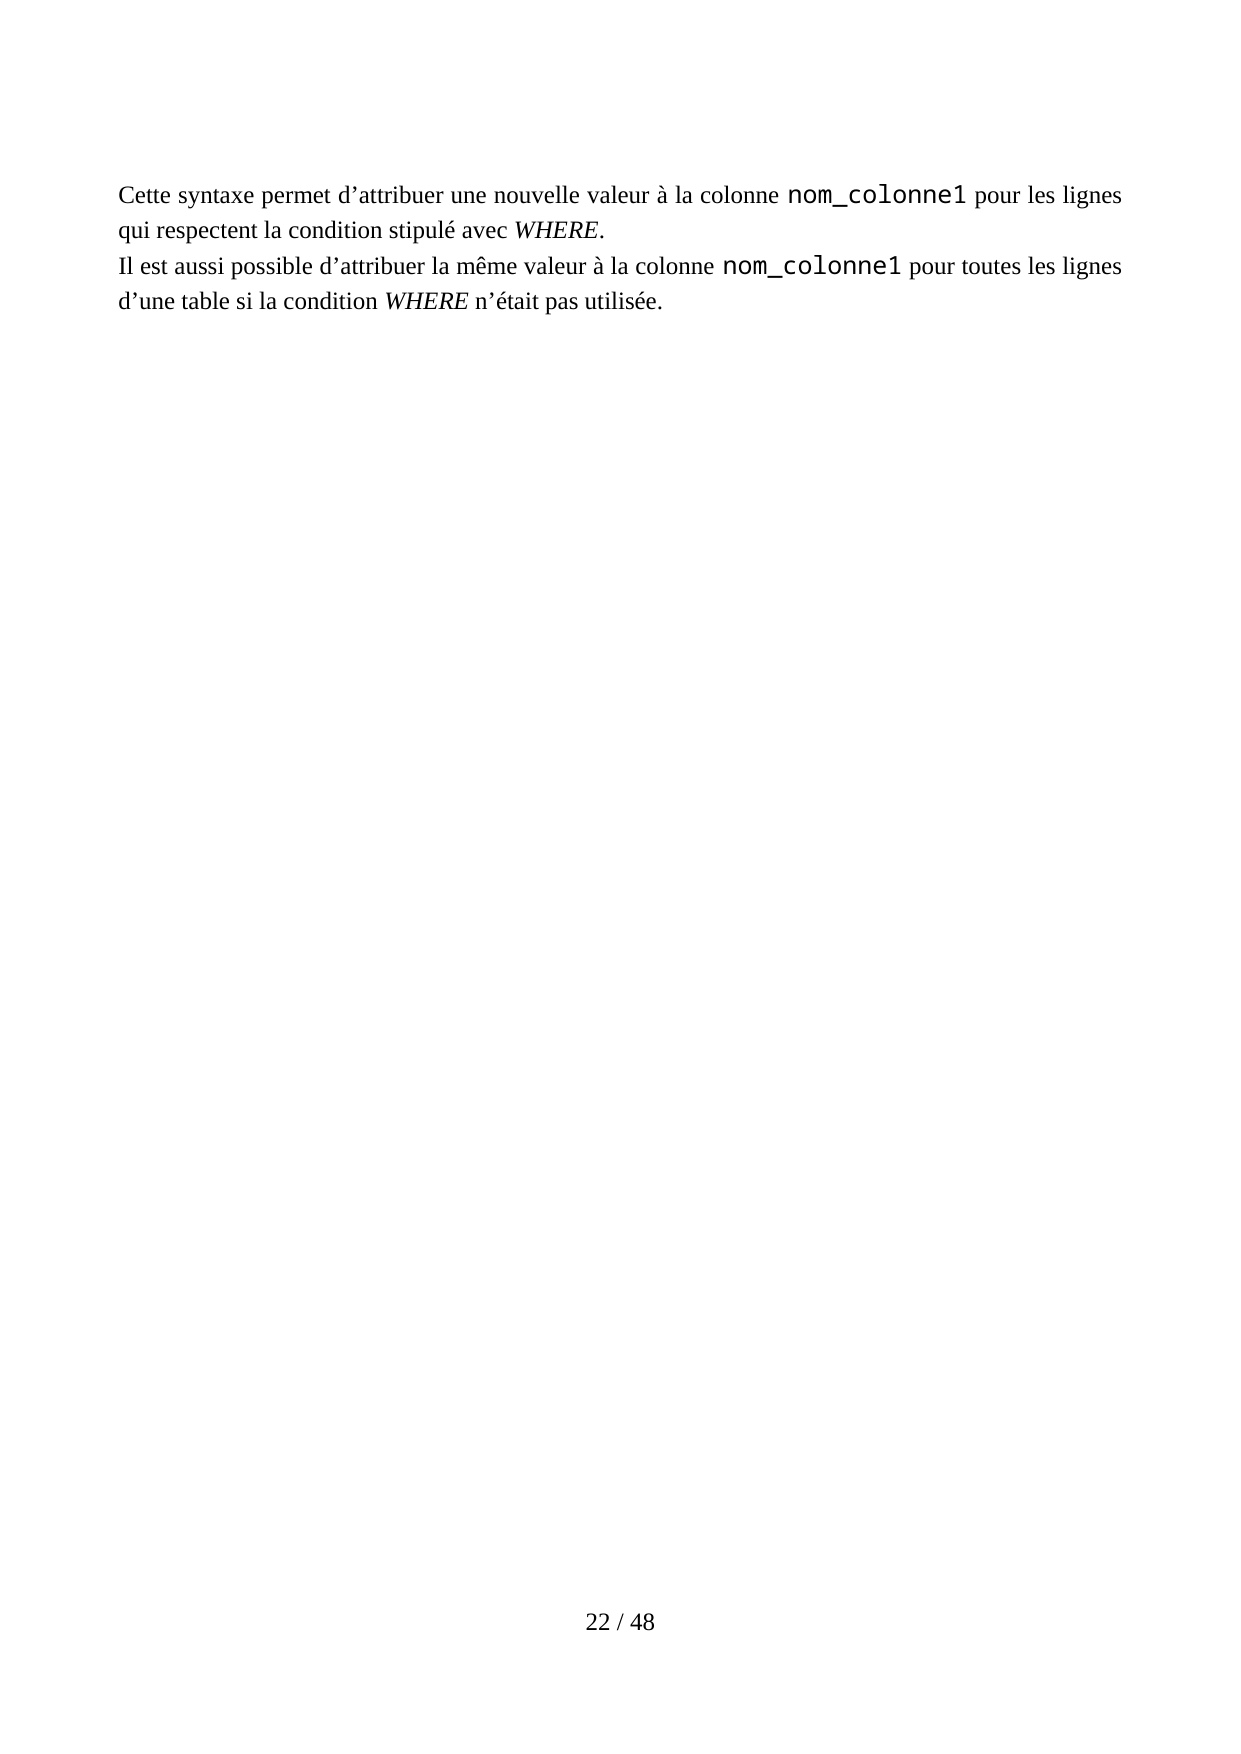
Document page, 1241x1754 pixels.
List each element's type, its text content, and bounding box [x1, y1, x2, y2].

text Cette syntaxe permet d’attribuer une nouvelle valeur à la colonne nom_colonne1 pour les lignes qui respectent la condition stipulé avec WHERE. [118, 176, 1122, 243]
text Il est aussi possible d’attribuer la même valeur à la colonne nom_colonne1 pour toutes les lignes d’une table si la condition WHERE n’était pas utilisée. [118, 248, 1122, 315]
